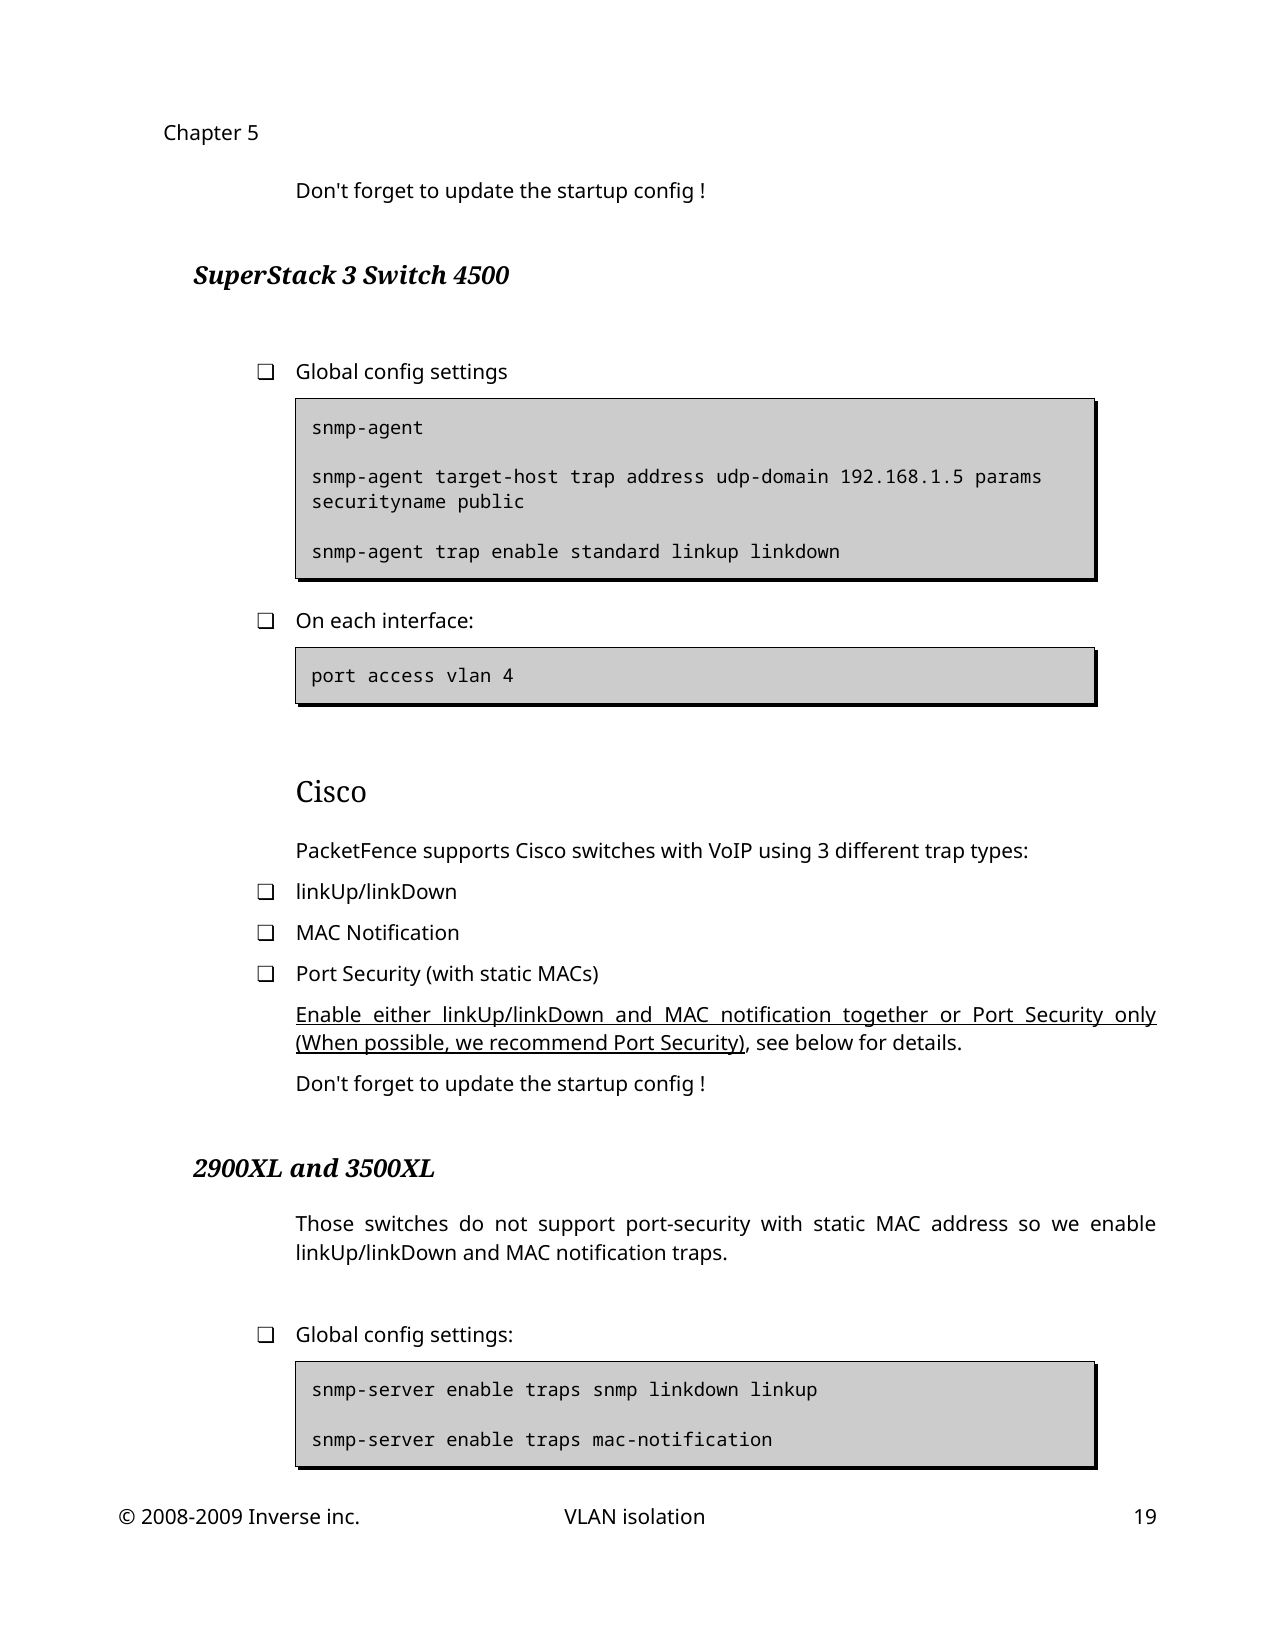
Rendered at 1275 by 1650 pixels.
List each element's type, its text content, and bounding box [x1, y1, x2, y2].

text port access vlan 4 [296, 648, 1094, 703]
text Enable either linkUp/linkDown and MAC notification together or Port Security only [295, 1000, 1157, 1024]
text (When possible, we recommend Port Security), see below for details. [295, 1025, 1157, 1057]
text snmp-agent [296, 399, 1094, 440]
text PacketFence supports Cisco switches with VoIP using 3 different trap types: [295, 836, 1157, 864]
text snmp-server enable traps snmp linkdown linkup [296, 1362, 1094, 1402]
list ❏ MAC Notification [256, 918, 1157, 946]
text snmp-agent trap enable standard linkup linkdown [296, 522, 1094, 578]
subtitle Cisco [295, 772, 1157, 811]
text Don't forget to update the startup config ! [295, 1069, 1157, 1098]
subtitle 2900XL and 3500XL [156, 1151, 1157, 1185]
list ❏ On each interface: [256, 606, 1157, 634]
text snmp-server enable traps mac-notification [296, 1410, 1094, 1466]
text Don't forget to update the startup config ! [295, 176, 1157, 204]
text Those switches do not support port-security with static MAC address so we enable linkUp/linkDown and MAC notification traps. [295, 1209, 1157, 1266]
list ❏ Global config settings [256, 357, 1157, 386]
list ❏ Global config settings: [256, 1320, 1157, 1348]
text snmp-agent target-host trap address udp-domain 192.168.1.5 params securityname public [296, 447, 1094, 514]
list ❏ Port Security (with static MACs) [256, 959, 1157, 987]
subtitle SuperStack 3 Switch 4500 [156, 258, 1157, 292]
list ❏ linkUp/linkDown [256, 877, 1157, 905]
